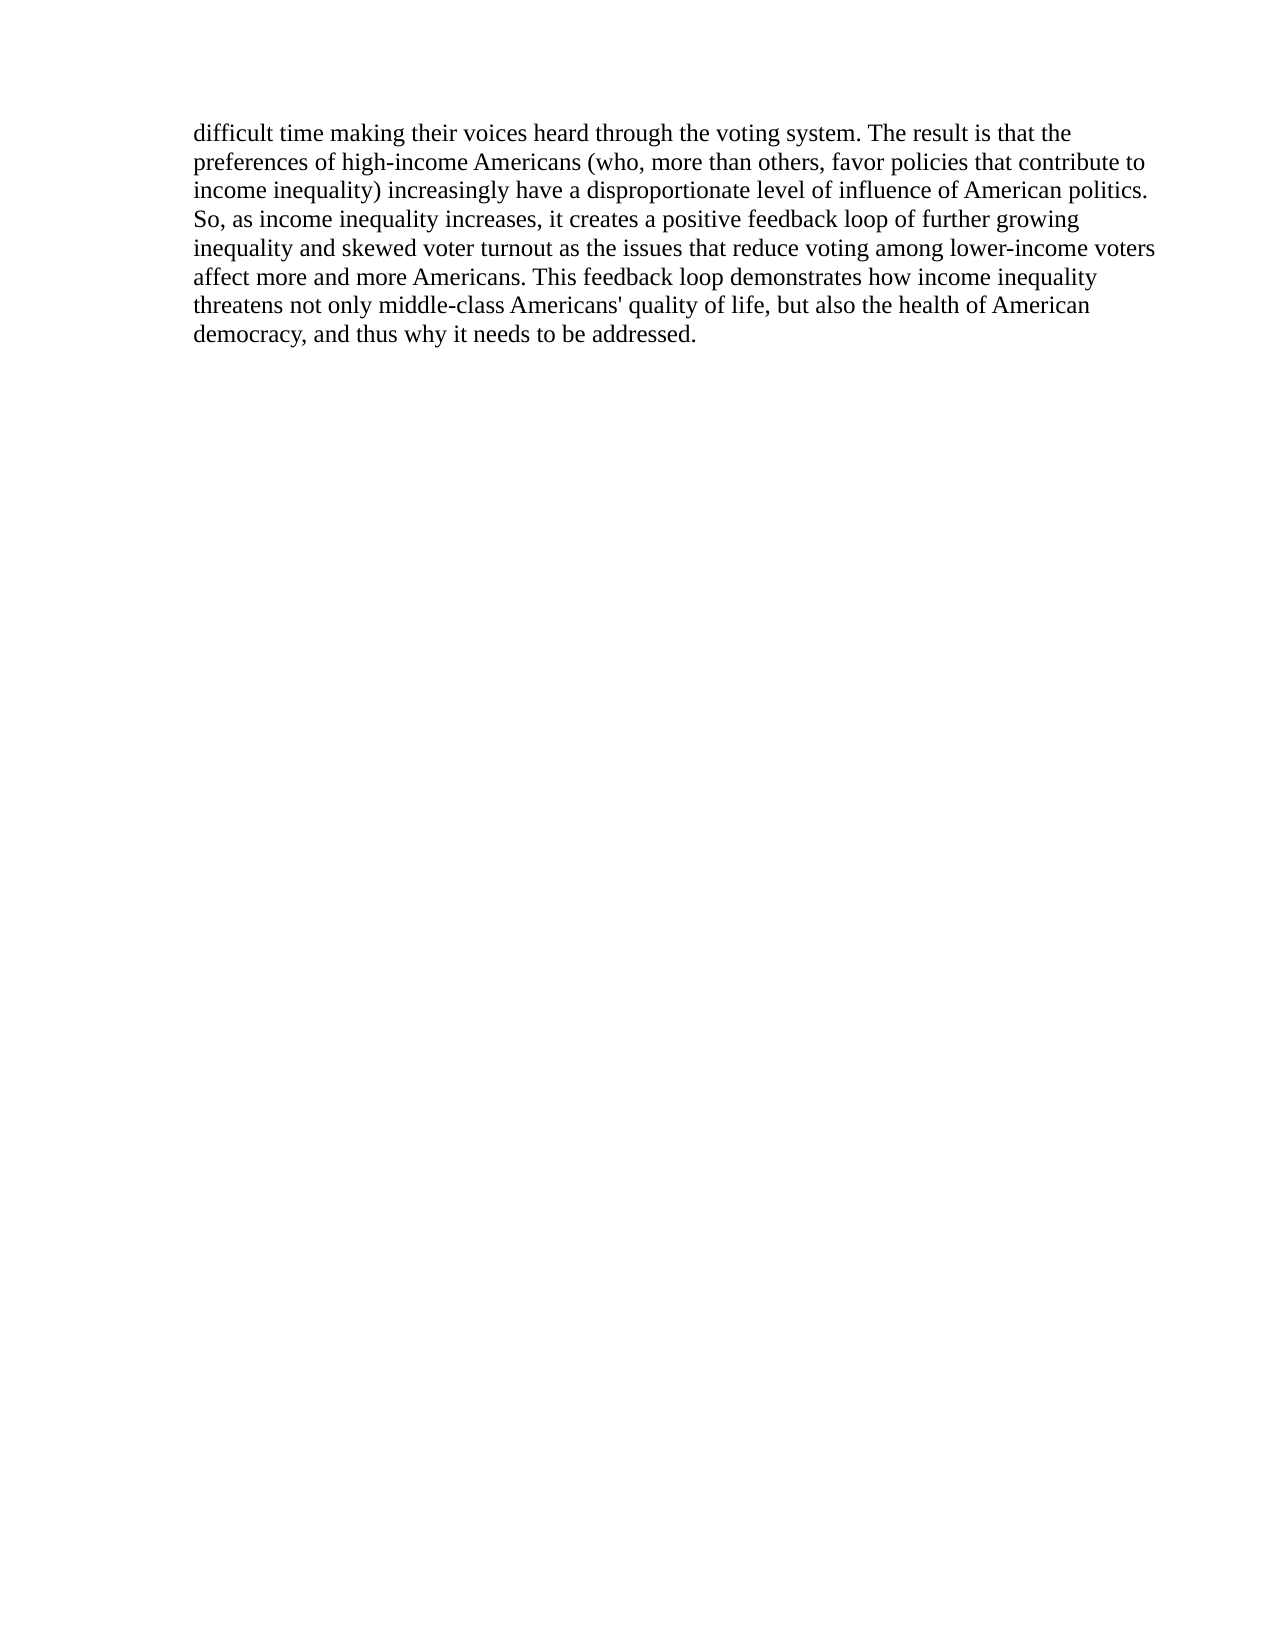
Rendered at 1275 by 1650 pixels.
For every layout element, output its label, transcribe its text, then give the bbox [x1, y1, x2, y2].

list difficult time making their voices heard through the voting system. The result is that the preferences of high-income Americans (who, more than others, favor policies that contribute to income inequality) increasingly have a disproportionate level of influence of American politics. So, as income inequality increases, it creates a positive feedback loop of further growing inequality and skewed voter turnout as the issues that reduce voting among lower-income voters affect more and more Americans. This feedback loop demonstrates how income inequality threatens not only middle-class Americans' quality of life, but also the health of American democracy, and thus why it needs to be addressed. [156, 118, 1157, 348]
